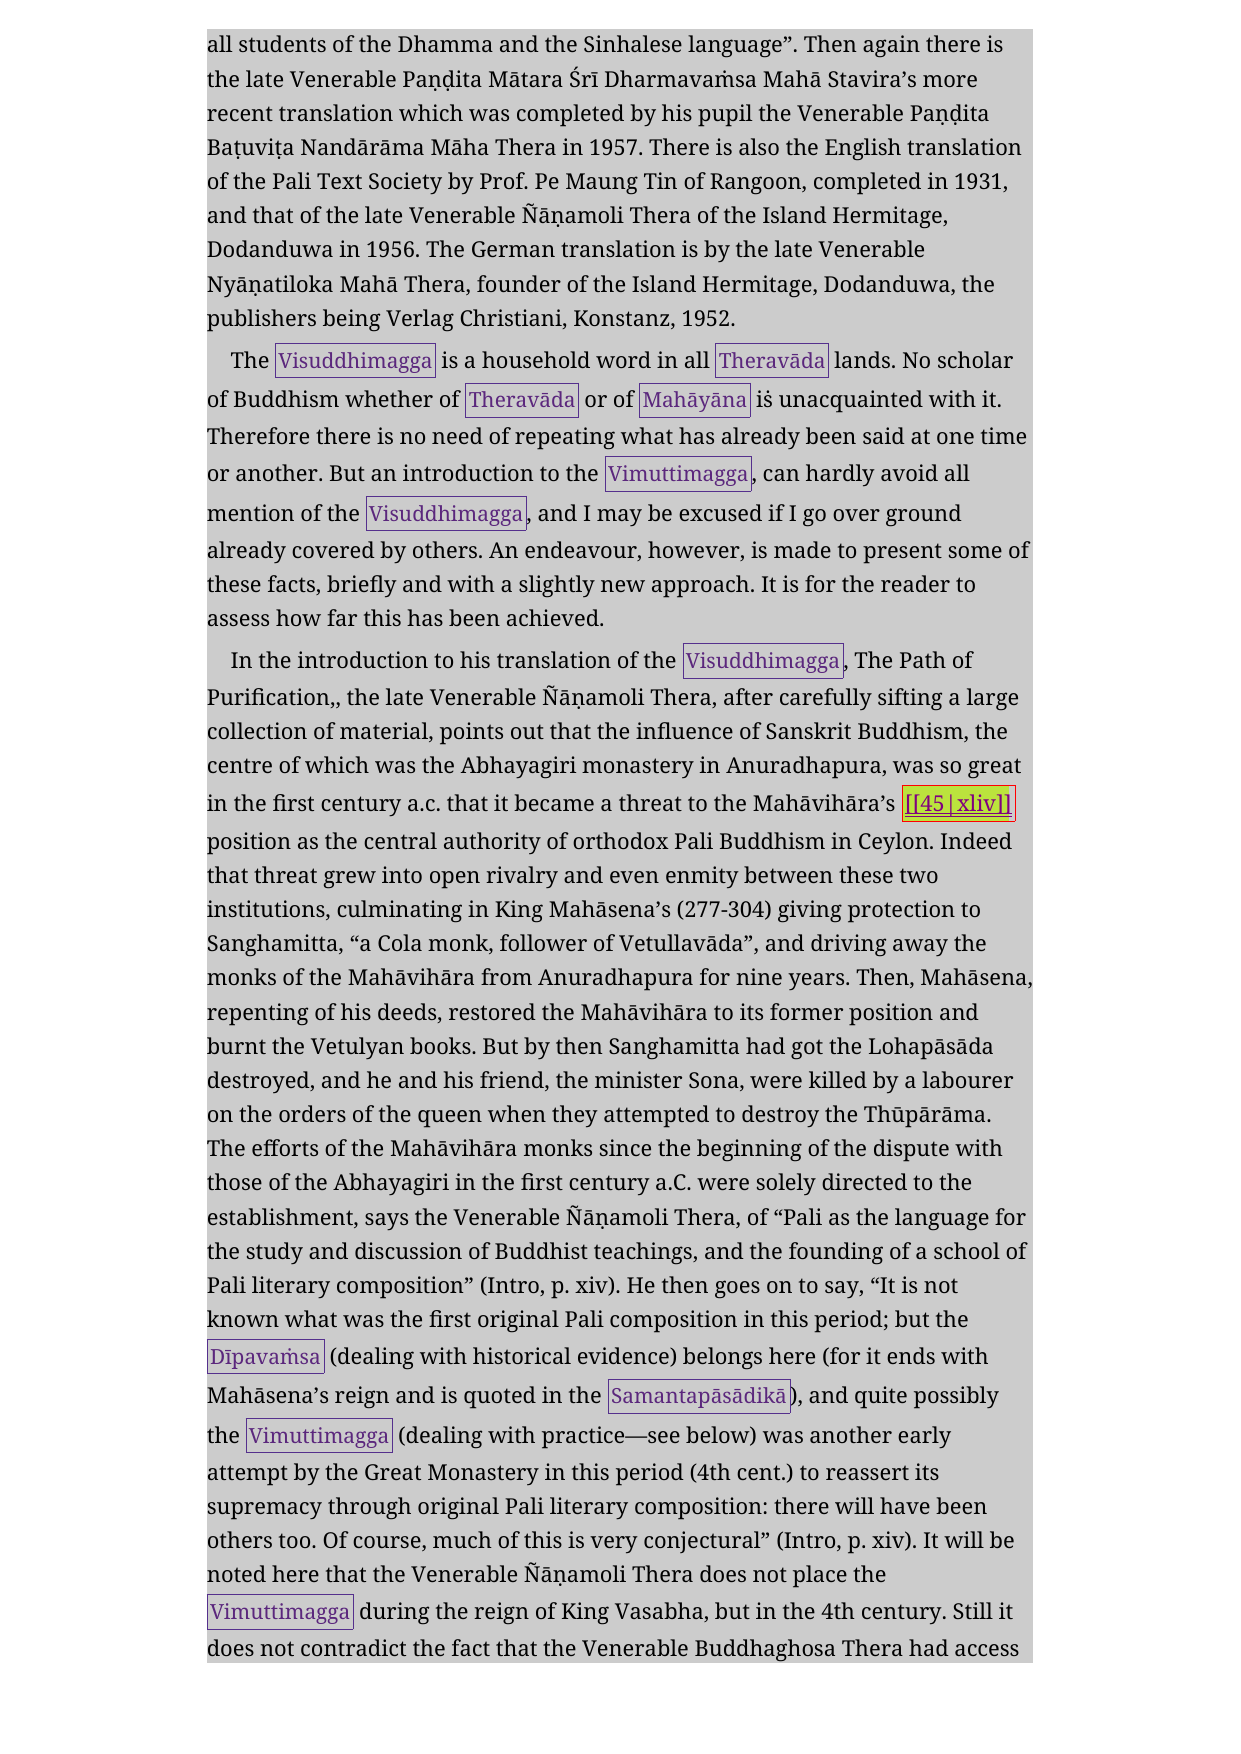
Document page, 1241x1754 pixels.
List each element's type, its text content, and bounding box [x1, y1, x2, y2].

text In the introduction to his translation of the Visuddhimagga, The Path of Purification,, the late Venerable Ñāṇamoli Thera, after carefully sifting a large collection of material, points out that the influence of Sanskrit Buddhism, the centre of which was the Abhayagiri monastery in Anuradhapura, was so great in the first century a.c. that it became a threat to the Mahāvihāra’s [[45|xliv]] position as the central authority of orthodox Pali Buddhism in Ceylon. Indeed that threat grew into open rivalry and even enmity between these two institutions, culminating in King Mahāsena’s (277-304) giving protection to Sanghamitta, “a Cola monk, follower of Vetullavāda”, and driving away the monks of the Mahāvihāra from Anuradhapura for nine years. Then, Mahāsena, repenting of his deeds, restored the Mahāvihāra to its former position and burnt the Vetulyan books. But by then Sanghamitta had got the Lohapāsāda destroyed, and he and his friend, the minister Sona, were killed by a labourer on the orders of the queen when they attempted to destroy the Thūpārāma. The efforts of the Mahāvihāra monks since the beginning of the dispute with those of the Abhayagiri in the first century a.C. were solely directed to the establishment, says the Venerable Ñāṇamoli Thera, of “Pali as the language for the study and discussion of Buddhist teachings, and the founding of a school of Pali literary composition” (Intro, p. xiv). He then goes on to say, “It is not known what was the first original Pali composition in this period; but the Dīpavaṁsa (dealing with historical evidence) belongs here (for it ends with Mahāsena’s reign and is quoted in the Samantapāsādikā), and quite possibly the Vimuttimagga (dealing with practice—see below) was another early attempt by the Great Monastery in this period (4th cent.) to reassert its supremacy through original Pali literary composition: there will have been others too. Of course, much of this is very conjectural” (Intro, p. xiv). It will be noted here that the Venerable Ñāṇamoli Thera does not place the Vimuttimagga during the reign of King Vasabha, but in the 4th century. Still it does not contradict the fact that the Venerable Buddhaghosa Thera had access [207, 643, 1033, 1663]
text The Visuddhimagga is a household word in all Theravāda lands. No scholar of Buddhism whether of Theravāda or of Mahāyāna iṡ unacquainted with it. Therefore there is no need of repeating what has already been said at one time or another. But an introduction to the Vimuttimagga, can hardly avoid all mention of the Visuddhimagga, and I may be excused if I go over ground already covered by others. An endeavour, however, is made to present some of these facts, briefly and with a slightly new approach. It is for the reader to assess how far this has been achieved. [207, 343, 1033, 633]
text all students of the Dhamma and the Sinhalese language”. Then again there is the late Venerable Paṇḍita Mātara Śrī Dharmavaṁsa Mahā Stavira’s more recent translation which was completed by his pupil the Venerable Paṇḍita Baṭuviṭa Nandārāma Māha Thera in 1957. There is also the English translation of the Pali Text Society by Prof. Pe Maung Tin of Rangoon, completed in 1931, and that of the late Venerable Ñāṇamoli Thera of the Island Hermitage, Dodanduwa in 1956. The German translation is by the late Venerable Nyāṇatiloka Mahā Thera, founder of the Island Hermitage, Dodanduwa, the publishers being Verlag Christiani, Konstanz, 1952. [207, 29, 1033, 333]
